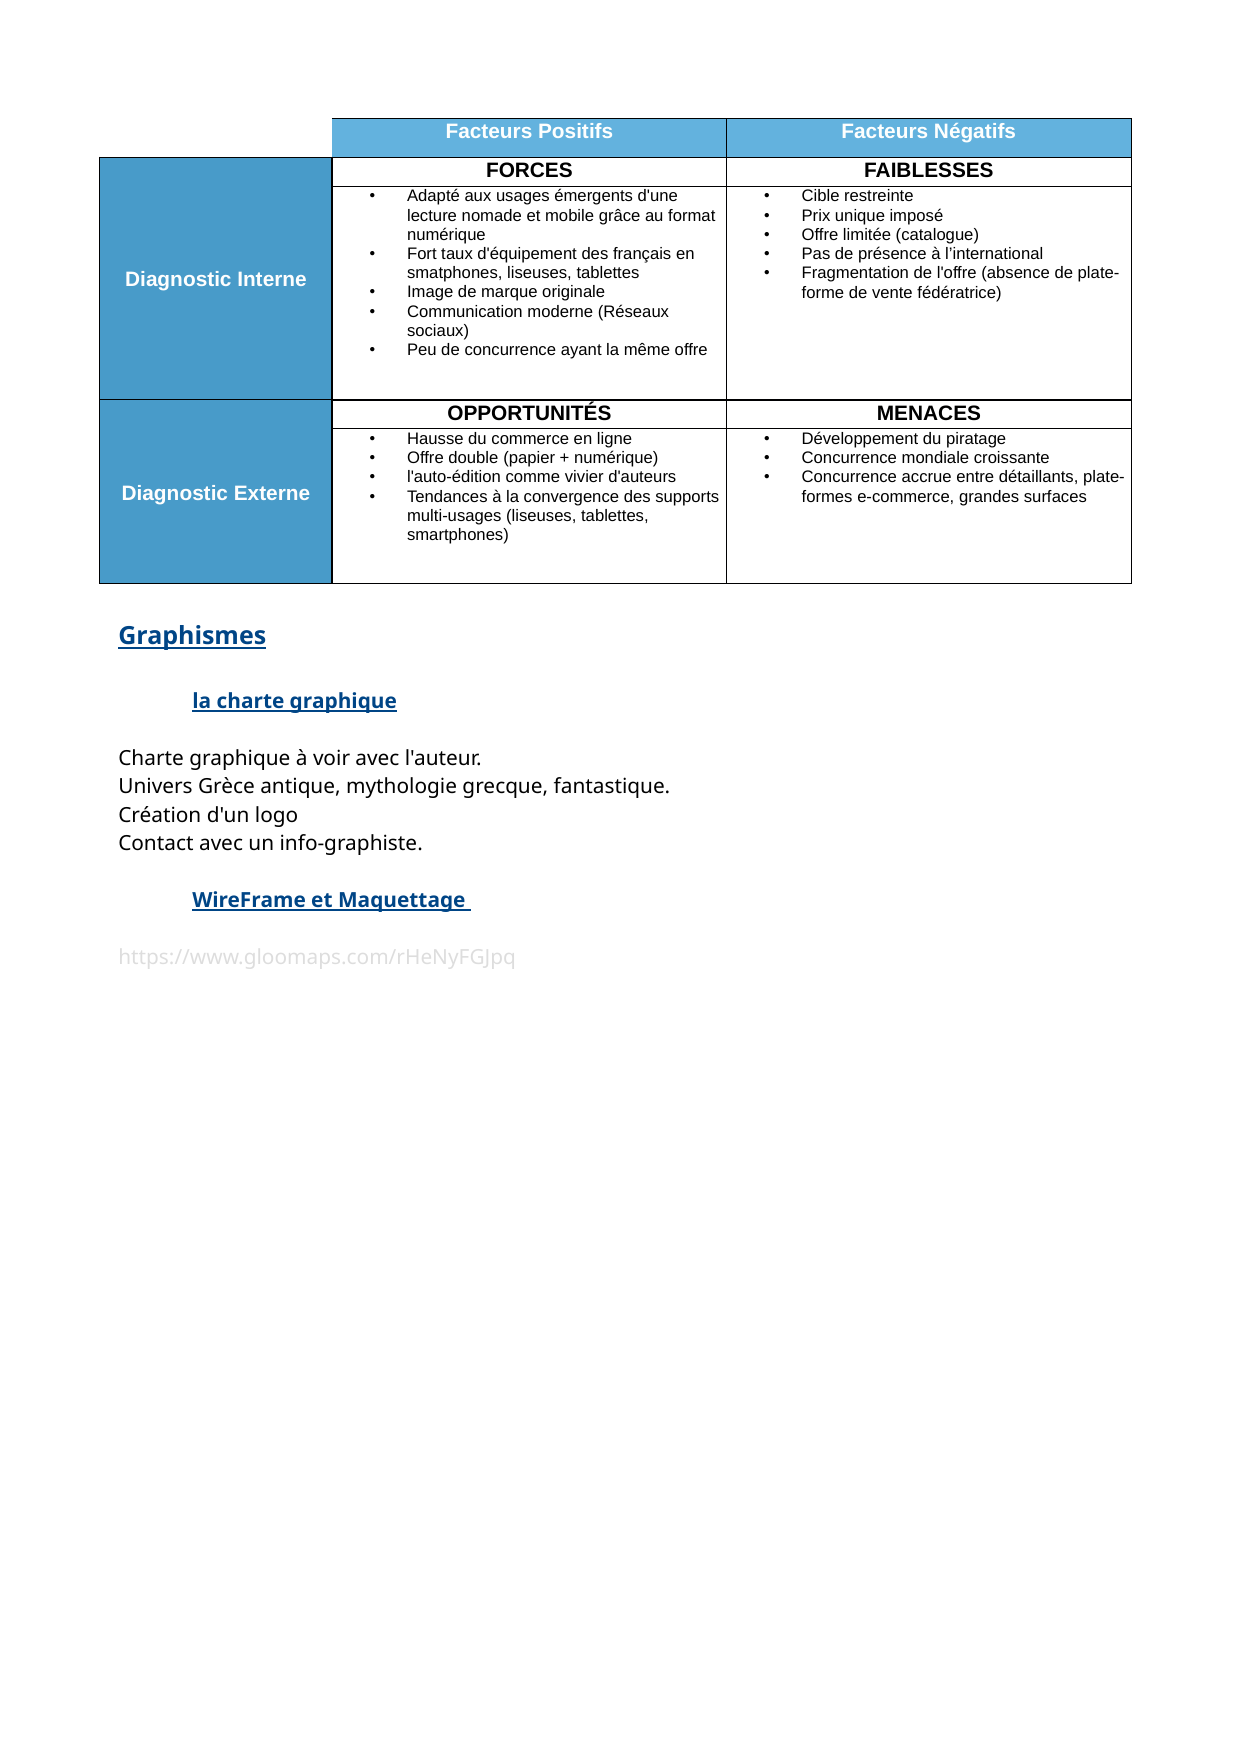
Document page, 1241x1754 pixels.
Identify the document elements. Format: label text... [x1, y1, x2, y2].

table_cell Cible restreinte Prix unique imposé Offre limitée (catalogue) Pas de présence à l’international Fragmentation de l'offre (absence de plate-forme de vente fédératrice) [727, 187, 1131, 399]
text Univers Grèce antique, mythologie grecque, fantastique. [118, 771, 1122, 800]
table_cell Développement du piratage Concurrence mondiale croissante Concurrence accrue entre détaillants, plate-formes e-commerce, grandes surfaces [727, 429, 1131, 583]
text https://www.gloomaps.com/rHeNyFGJpq [118, 942, 1122, 970]
table_cell FORCES [333, 158, 726, 186]
table_cell Diagnostic Externe [100, 400, 331, 583]
table_cell Hausse du commerce en ligne Offre double (papier + numérique) l'auto-édition comme vivier d'auteurs Tendances à la convergence des supports multi-usages (liseuses, tablettes, smartphones) [333, 429, 726, 583]
text Charte graphique à voir avec l'auteur. [118, 743, 1122, 771]
text Création d'un logo [118, 800, 1122, 828]
table_cell OPPORTUNITÉS [333, 401, 726, 428]
table_cell MENACES [727, 401, 1131, 428]
table_cell Diagnostic Interne [100, 158, 331, 399]
text la charte graphique [118, 686, 1122, 714]
table_header Facteurs Négatifs [727, 119, 1131, 157]
text Graphismes [118, 618, 1122, 652]
table_cell Adapté aux usages émergents d'une lecture nomade et mobile grâce au format numérique Fort taux d'équipement des français en smatphones, liseuses, tablettes Image de marque originale Communication moderne (Réseaux sociaux) Peu de concurrence ayant la même offre [333, 187, 726, 399]
text WireFrame et Maquettage [118, 885, 1122, 913]
table_header [100, 118, 332, 157]
table_header Facteurs Positifs [332, 119, 726, 157]
table_cell FAIBLESSES [727, 158, 1131, 186]
text Contact avec un info-graphiste. [118, 828, 1122, 857]
